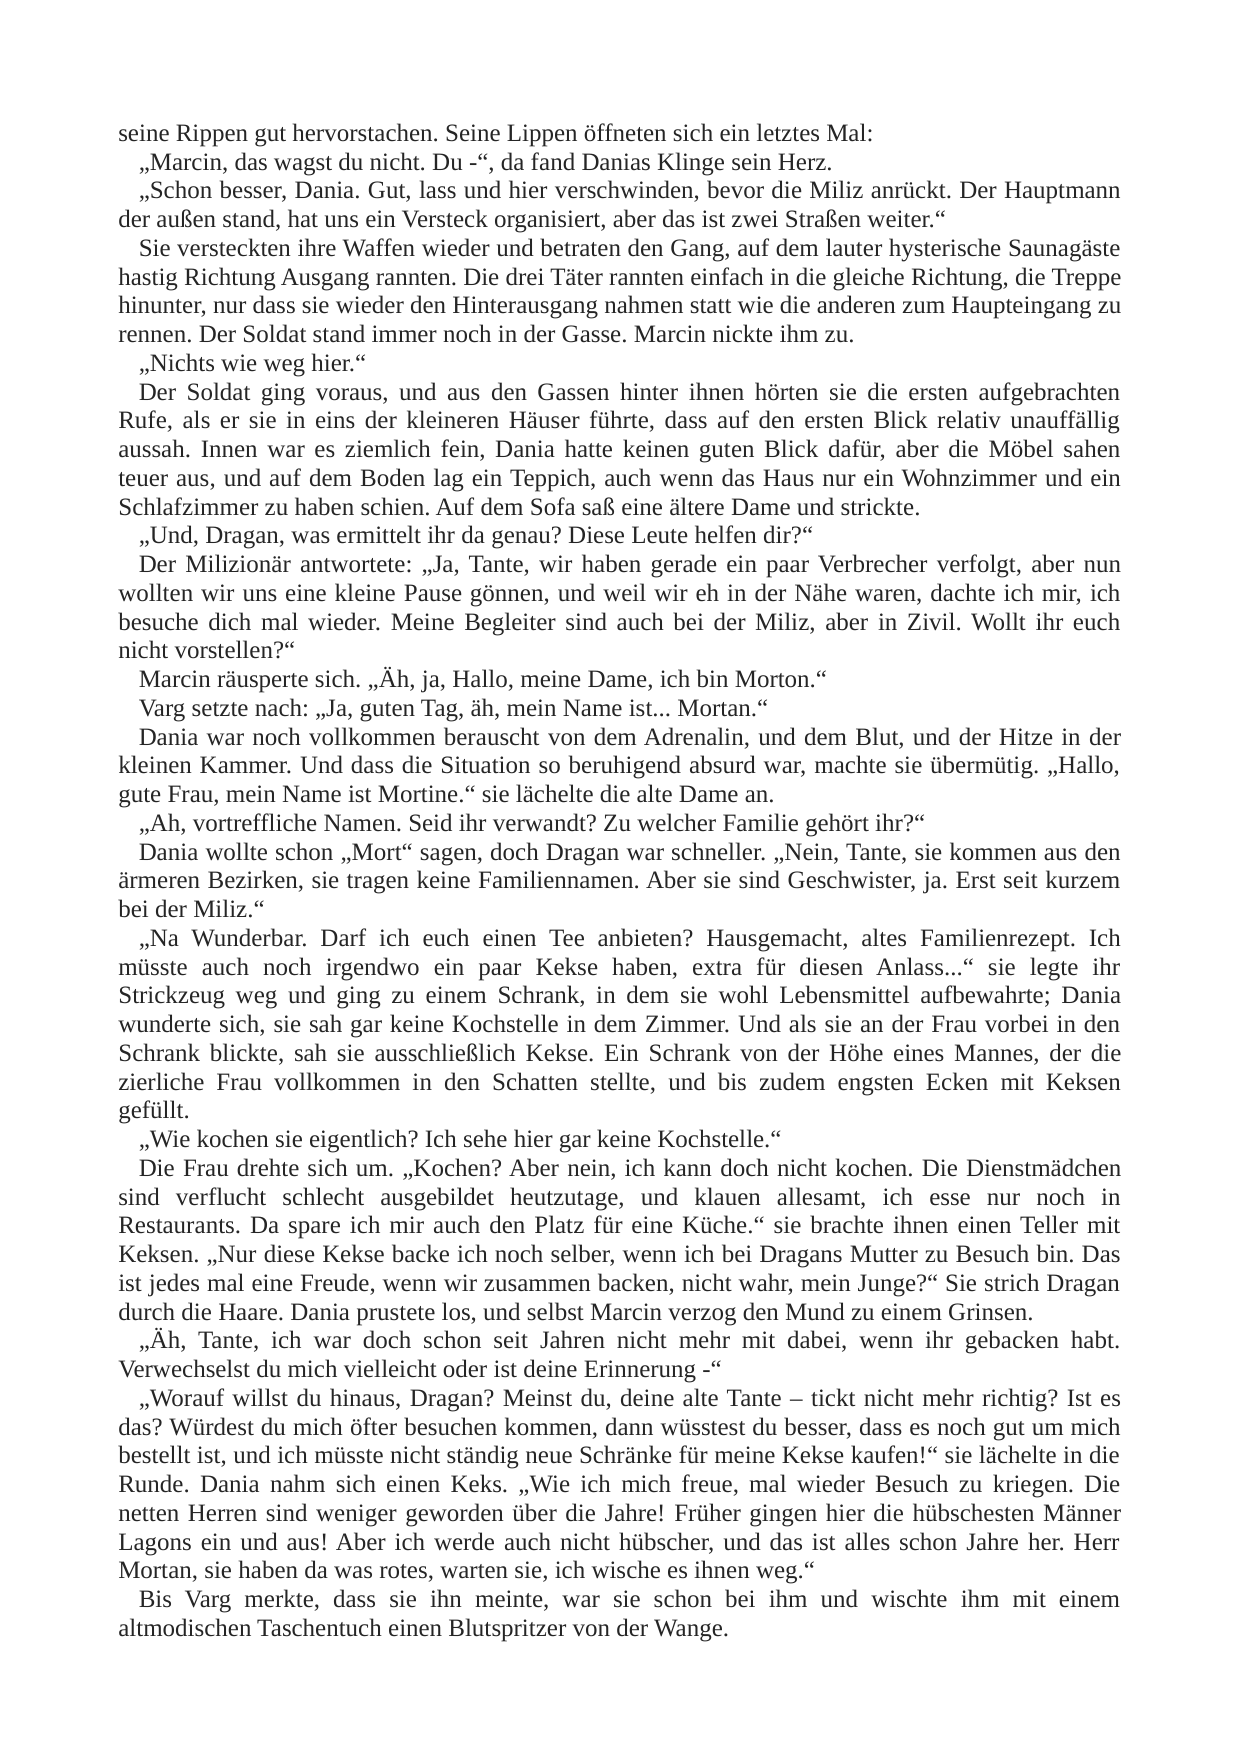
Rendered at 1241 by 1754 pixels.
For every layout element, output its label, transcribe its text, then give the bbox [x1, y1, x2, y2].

text „Äh, Tante, ich war doch schon seit Jahren nicht mehr mit dabei, wenn ihr gebacken habt. Verwechselst du mich vielleicht oder ist deine Erinnerung -“ [118, 1326, 1122, 1383]
text „Worauf willst du hinaus, Dragan? Meinst du, deine alte Tante – tickt nicht mehr richtig? Ist es das? Würdest du mich öfter besuchen kommen, dann wüsstest du besser, dass es noch gut um mich bestellt ist, und ich müsste nicht ständig neue Schränke für meine Kekse kaufen!“ sie lächelte in die Runde. Dania nahm sich einen Keks. „Wie ich mich freue, mal wieder Besuch zu kriegen. Die netten Herren sind weniger geworden über die Jahre! Früher gingen hier die hübschesten Männer Lagons ein und aus! Aber ich werde auch nicht hübscher, und das ist alles schon Jahre her. Herr Mortan, sie haben da was rotes, warten sie, ich wische es ihnen weg.“ [118, 1383, 1122, 1584]
text Der Milizionär antwortete: „Ja, Tante, wir haben gerade ein paar Verbrecher verfolgt, aber nun wollten wir uns eine kleine Pause gönnen, und weil wir eh in der Nähe waren, dachte ich mir, ich besuche dich mal wieder. Meine Begleiter sind auch bei der Miliz, aber in Zivil. Wollt ihr euch nicht vorstellen?“ [118, 549, 1122, 664]
text Marcin räusperte sich. „Äh, ja, Hallo, meine Dame, ich bin Morton.“ [118, 664, 1122, 693]
text „Wie kochen sie eigentlich? Ich sehe hier gar keine Kochstelle.“ [118, 1124, 1122, 1153]
text seine Rippen gut hervorstachen. Seine Lippen öffneten sich ein letztes Mal: [118, 118, 1122, 147]
text Dania war noch vollkommen berauscht von dem Adrenalin, und dem Blut, und der Hitze in der kleinen Kammer. Und dass die Situation so beruhigend absurd war, machte sie übermütig. „Hallo, gute Frau, mein Name ist Mortine.“ sie lächelte die alte Dame an. [118, 722, 1122, 808]
text „Nichts wie weg hier.“ [118, 348, 1122, 377]
text Der Soldat ging voraus, und aus den Gassen hinter ihnen hörten sie die ersten aufgebrachten Rufe, als er sie in eins der kleineren Häuser führte, dass auf den ersten Blick relativ unauffällig aussah. Innen war es ziemlich fein, Dania hatte keinen guten Blick dafür, aber die Möbel sahen teuer aus, und auf dem Boden lag ein Teppich, auch wenn das Haus nur ein Wohnzimmer und ein Schlafzimmer zu haben schien. Auf dem Sofa saß eine ältere Dame und strickte. [118, 377, 1122, 521]
text „Und, Dragan, was ermittelt ihr da genau? Diese Leute helfen dir?“ [118, 521, 1122, 549]
text „Na Wunderbar. Darf ich euch einen Tee anbieten? Hausgemacht, altes Familienrezept. Ich müsste auch noch irgendwo ein paar Kekse haben, extra für diesen Anlass...“ sie legte ihr Strickzeug weg und ging zu einem Schrank, in dem sie wohl Lebensmittel aufbewahrte; Dania wunderte sich, sie sah gar keine Kochstelle in dem Zimmer. Und als sie an der Frau vorbei in den Schrank blickte, sah sie ausschließlich Kekse. Ein Schrank von der Höhe eines Mannes, der die zierliche Frau vollkommen in den Schatten stellte, und bis zudem engsten Ecken mit Keksen gefüllt. [118, 923, 1122, 1124]
text „Marcin, das wagst du nicht. Du -“, da fand Danias Klinge sein Herz. [118, 147, 1122, 176]
text Bis Varg merkte, dass sie ihn meinte, war sie schon bei ihm und wischte ihm mit einem altmodischen Taschentuch einen Blutspritzer von der Wange. [118, 1584, 1122, 1642]
text „Ah, vortreffliche Namen. Seid ihr verwandt? Zu welcher Familie gehört ihr?“ [118, 808, 1122, 837]
text Dania wollte schon „Mort“ sagen, doch Dragan war schneller. „Nein, Tante, sie kommen aus den ärmeren Bezirken, sie tragen keine Familiennamen. Aber sie sind Geschwister, ja. Erst seit kurzem bei der Miliz.“ [118, 837, 1122, 923]
text Sie versteckten ihre Waffen wieder und betraten den Gang, auf dem lauter hysterische Saunagäste hastig Richtung Ausgang rannten. Die drei Täter rannten einfach in die gleiche Richtung, die Treppe hinunter, nur dass sie wieder den Hinterausgang nahmen statt wie die anderen zum Haupteingang zu rennen. Der Soldat stand immer noch in der Gasse. Marcin nickte ihm zu. [118, 233, 1122, 348]
text „Schon besser, Dania. Gut, lass und hier verschwinden, bevor die Miliz anrückt. Der Hauptmann der außen stand, hat uns ein Versteck organisiert, aber das ist zwei Straßen weiter.“ [118, 176, 1122, 233]
text Die Frau drehte sich um. „Kochen? Aber nein, ich kann doch nicht kochen. Die Dienstmädchen sind verflucht schlecht ausgebildet heutzutage, und klauen allesamt, ich esse nur noch in Restaurants. Da spare ich mir auch den Platz für eine Küche.“ sie brachte ihnen einen Teller mit Keksen. „Nur diese Kekse backe ich noch selber, wenn ich bei Dragans Mutter zu Besuch bin. Das ist jedes mal eine Freude, wenn wir zusammen backen, nicht wahr, mein Junge?“ Sie strich Dragan durch die Haare. Dania prustete los, und selbst Marcin verzog den Mund zu einem Grinsen. [118, 1153, 1122, 1326]
text Varg setzte nach: „Ja, guten Tag, äh, mein Name ist... Mortan.“ [118, 693, 1122, 722]
